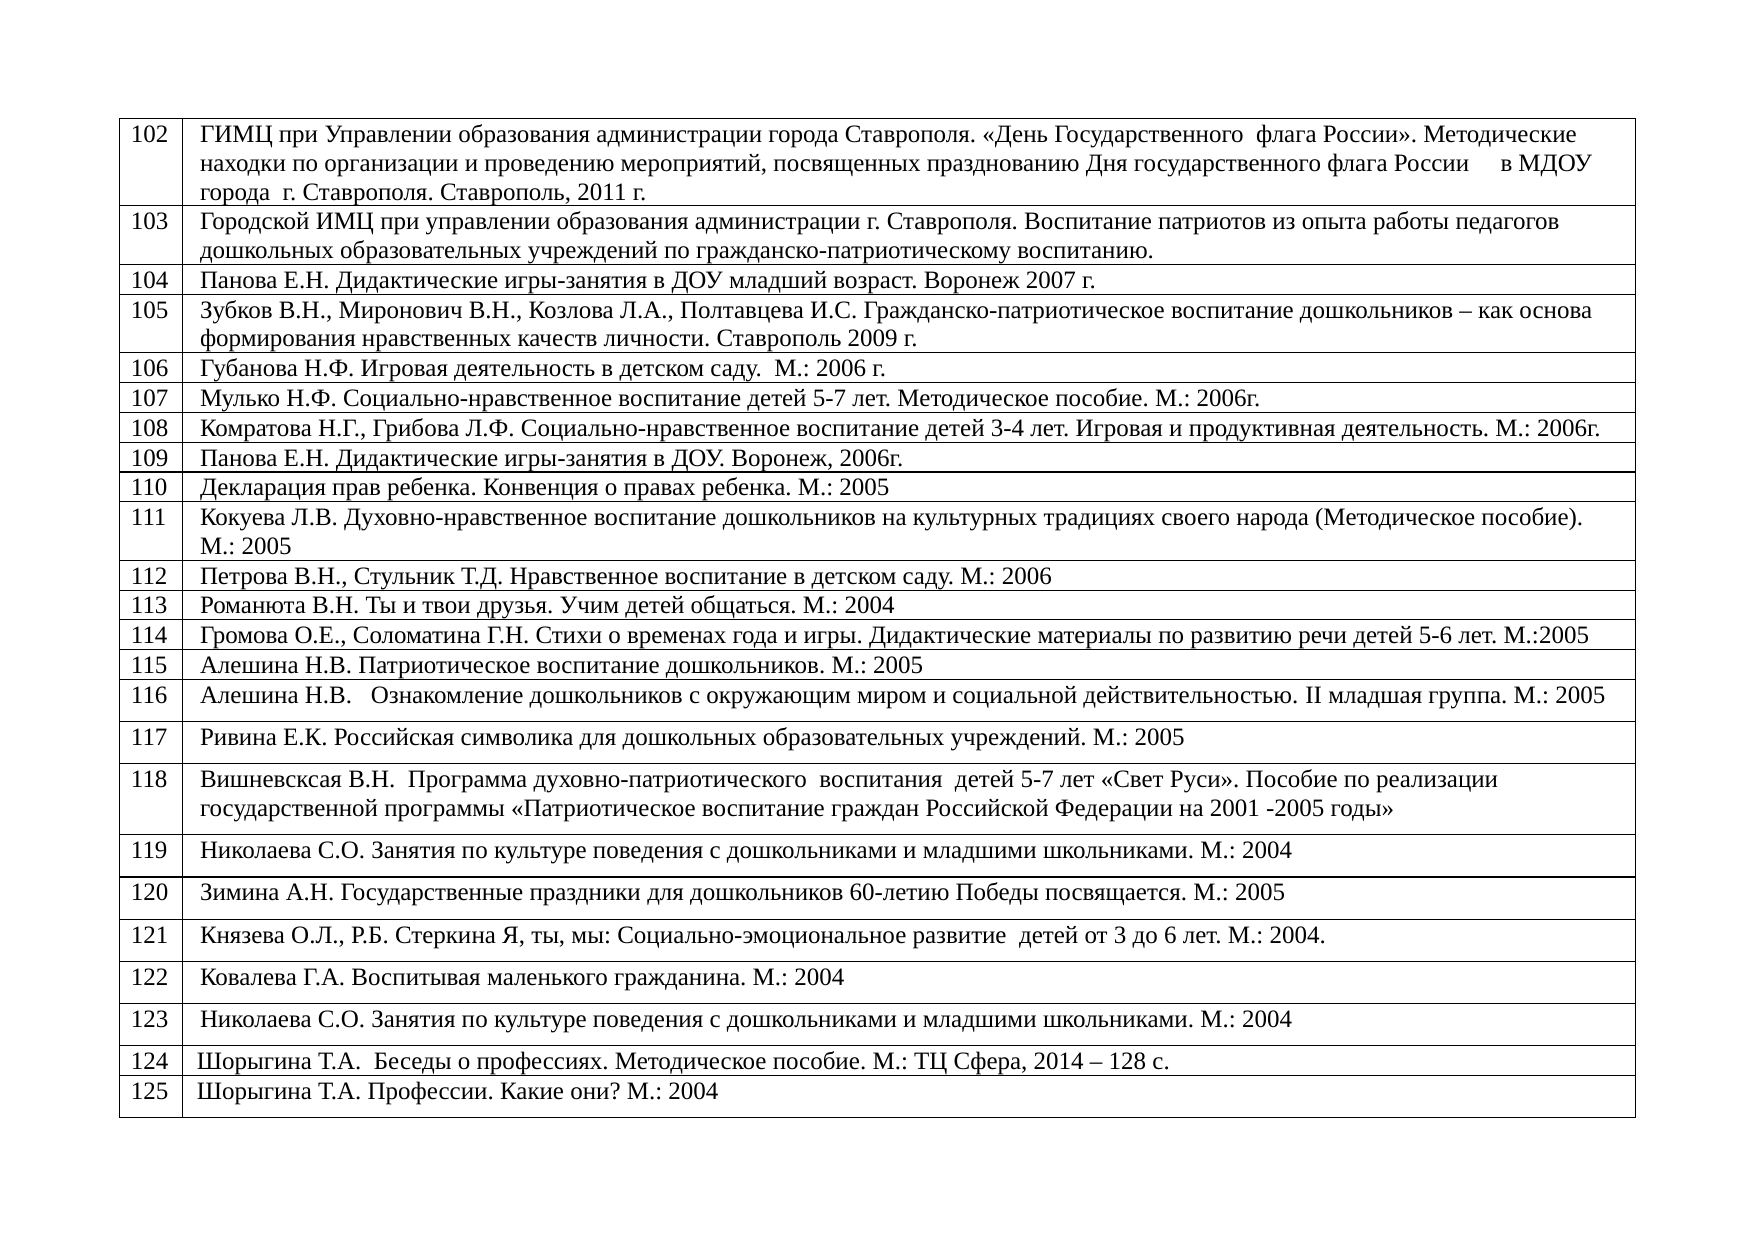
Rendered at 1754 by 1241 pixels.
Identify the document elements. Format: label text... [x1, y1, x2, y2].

table_cell Ривина Е.К. Российская символика для дошкольных образовательных учреждений. М.: 2005 [183, 722, 1635, 763]
table_cell 110 [120, 473, 182, 501]
table_cell Романюта В.Н. Ты и твои друзья. Учим детей общаться. М.: 2004 [183, 591, 1635, 619]
table_cell Алешина Н.В. Патриотическое воспитание дошкольников. М.: 2005 [183, 650, 1635, 679]
table_cell 124 [120, 1046, 182, 1075]
table_cell 106 [120, 353, 182, 382]
table_cell Комратова Н.Г., Грибова Л.Ф. Социально-нравственное воспитание детей 3-4 лет. Игровая и продуктивная деятельность. М.: 2006г. [183, 413, 1635, 442]
table_cell Кокуева Л.В. Духовно-нравственное воспитание дошкольников на культурных традициях своего народа (Методическое пособие). М.: 2005 [183, 502, 1635, 560]
table_cell Николаева С.О. Занятия по культуре поведения с дошкольниками и младшими школьниками. М.: 2004 [183, 1004, 1635, 1045]
table_cell Князева О.Л., Р.Б. Стеркина Я, ты, мы: Социально-эмоциональное развитие детей от 3 до 6 лет. М.: 2004. [183, 920, 1635, 961]
table_cell 111 [120, 502, 182, 560]
table_cell Громова О.Е., Соломатина Г.Н. Стихи о временах года и игры. Дидактические материалы по развитию речи детей 5-6 лет. М.:2005 [183, 620, 1635, 649]
table_cell 108 [120, 413, 182, 442]
table_cell Зимина А.Н. Государственные праздники для дошкольников 60-летию Победы посвящается. М.: 2005 [183, 878, 1635, 919]
table_cell 116 [120, 680, 182, 721]
table_cell 104 [120, 265, 182, 294]
table_cell 123 [120, 1004, 182, 1045]
table_cell Мулько Н.Ф. Социально-нравственное воспитание детей 5-7 лет. Методическое пособие. М.: 2006г. [183, 383, 1635, 412]
table_cell 117 [120, 722, 182, 763]
table_cell 120 [120, 878, 182, 919]
table_cell 105 [120, 295, 182, 352]
table_cell 113 [120, 591, 182, 619]
table_cell 112 [120, 561, 182, 589]
table_cell Алешина Н.В. Ознакомление дошкольников с окружающим миром и социальной действительностью. II младшая группа. М.: 2005 [183, 680, 1635, 721]
table_cell Губанова Н.Ф. Игровая деятельность в детском саду. М.: 2006 г. [183, 353, 1635, 382]
table_cell 115 [120, 650, 182, 679]
table_cell Панова Е.Н. Дидактические игры-занятия в ДОУ. Воронеж, 2006г. [183, 443, 1635, 471]
table_cell 122 [120, 962, 182, 1003]
table_cell 107 [120, 383, 182, 412]
table_cell Шорыгина Т.А. Профессии. Какие они? М.: 2004 [183, 1076, 1635, 1117]
table_cell Зубков В.Н., Миронович В.Н., Козлова Л.А., Полтавцева И.С. Гражданско-патриотическое воспитание дошкольников – как основа формирования нравственных качеств личности. Ставрополь 2009 г. [183, 295, 1635, 352]
table_cell 121 [120, 920, 182, 961]
table_cell 118 [120, 764, 182, 834]
table_cell 102 [120, 119, 182, 205]
table_cell Петрова В.Н., Стульник Т.Д. Нравственное воспитание в детском саду. М.: 2006 [183, 561, 1635, 589]
table_cell 103 [120, 206, 182, 264]
table_cell Городской ИМЦ при управлении образования администрации г. Ставрополя. Воспитание патриотов из опыта работы педагогов дошкольных образовательных учреждений по гражданско-патриотическому воспитанию. [183, 206, 1635, 264]
table_cell Ковалева Г.А. Воспитывая маленького гражданина. М.: 2004 [183, 962, 1635, 1003]
table_cell ГИМЦ при Управлении образования администрации города Ставрополя. «День Государственного флага России». Методические находки по организации и проведению мероприятий, посвященных празднованию Дня государственного флага России в МДОУ города г. Ставрополя. Ставрополь, 2011 г. [183, 119, 1635, 205]
table_cell Николаева С.О. Занятия по культуре поведения с дошкольниками и младшими школьниками. М.: 2004 [183, 835, 1635, 876]
table_cell Декларация прав ребенка. Конвенция о правах ребенка. М.: 2005 [183, 473, 1635, 501]
table_cell Шорыгина Т.А. Беседы о профессиях. Методическое пособие. М.: ТЦ Сфера, 2014 – 128 с. [183, 1046, 1635, 1075]
table_cell Панова Е.Н. Дидактические игры-занятия в ДОУ младший возраст. Воронеж 2007 г. [183, 265, 1635, 294]
table_cell Вишневсксая В.Н. Программа духовно-патриотического воспитания детей 5-7 лет «Свет Руси». Пособие по реализации государственной программы «Патриотическое воспитание граждан Российской Федерации на 2001 -2005 годы» [183, 764, 1635, 834]
table_cell 125 [120, 1076, 182, 1117]
table_cell 114 [120, 620, 182, 649]
table_cell 119 [120, 835, 182, 876]
table_cell 109 [120, 443, 182, 471]
